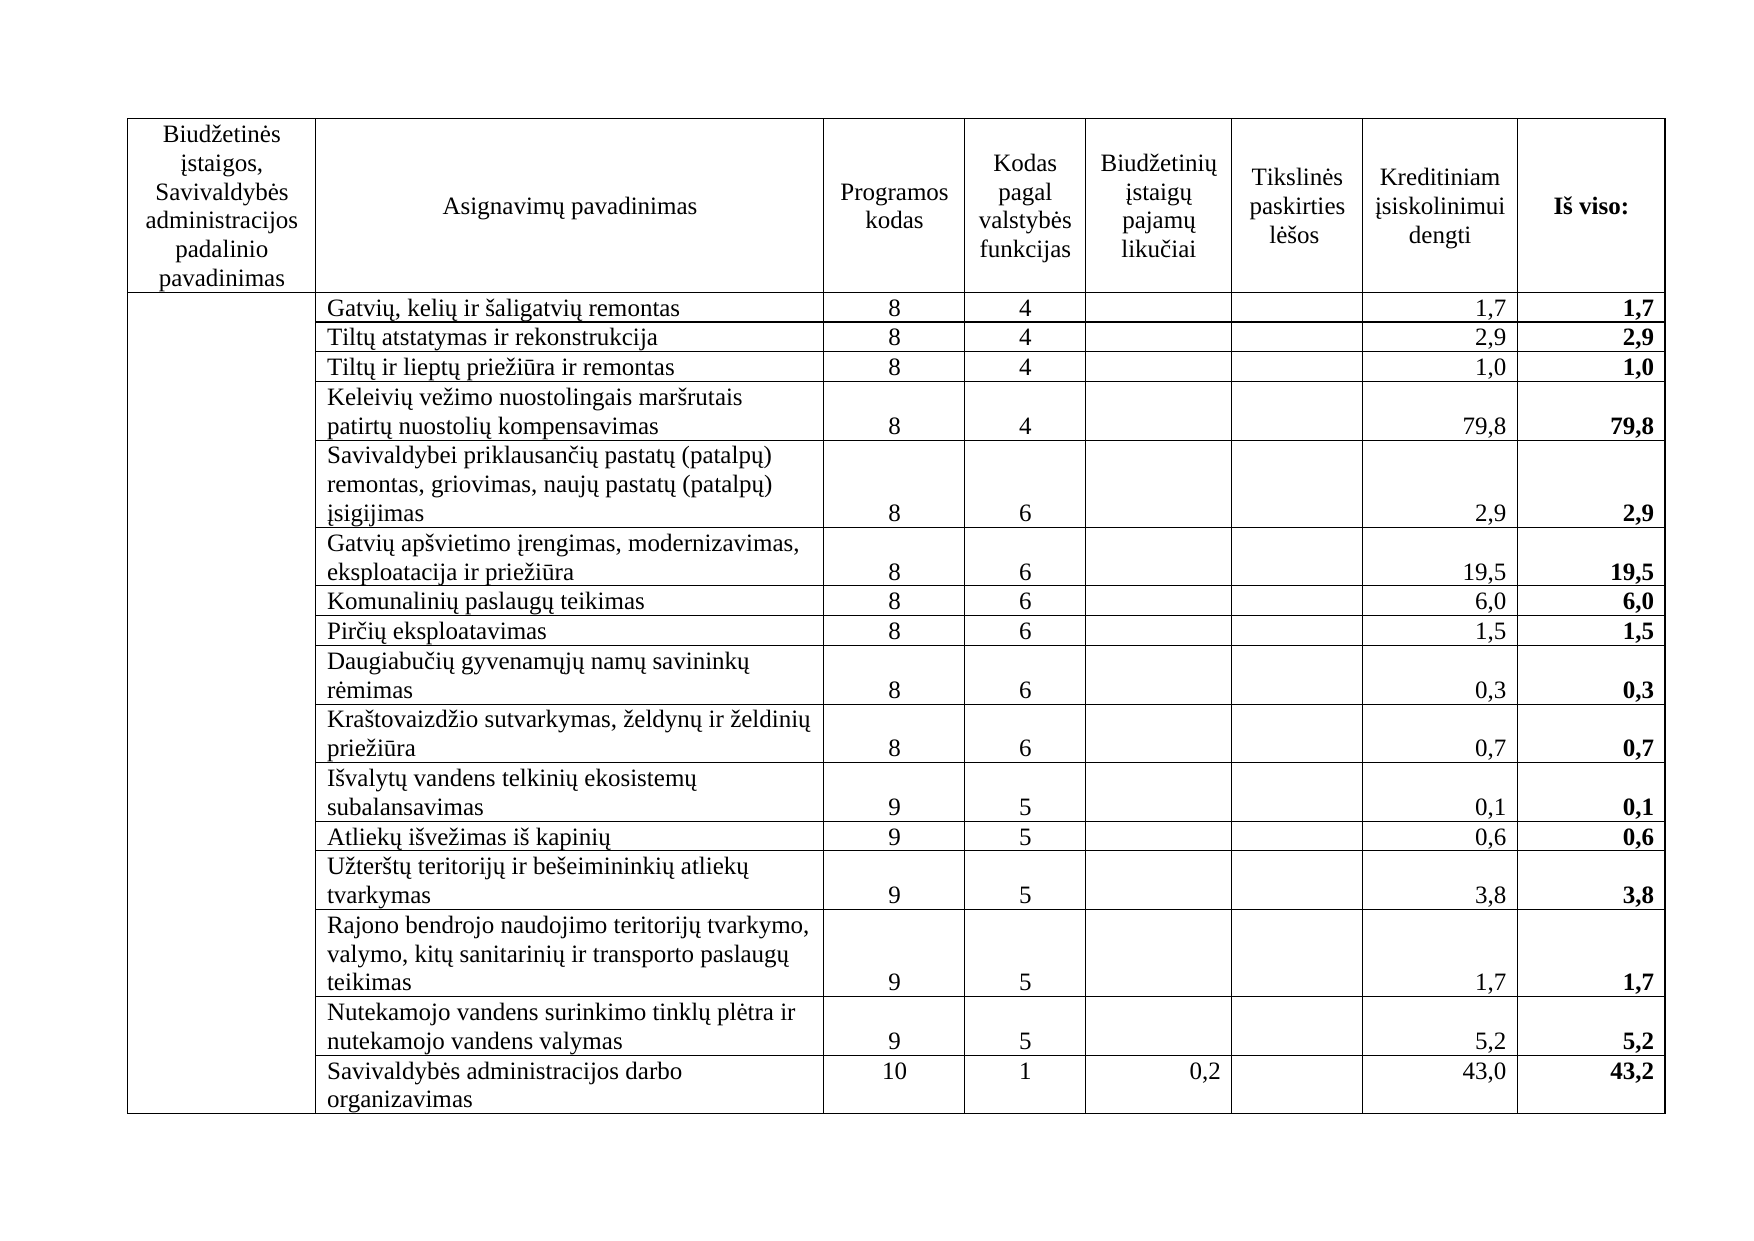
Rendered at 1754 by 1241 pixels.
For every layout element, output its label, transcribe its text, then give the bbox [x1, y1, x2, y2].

table_cell Daugiabučių gyvenamųjų namų savininkų rėmimas [316, 646, 823, 703]
table_cell 10 [824, 1056, 964, 1113]
table_cell [1232, 441, 1362, 527]
table_cell 5 [965, 763, 1085, 821]
table_cell [1232, 646, 1362, 703]
table_cell [1232, 586, 1362, 615]
table_cell 43,2 [1518, 1056, 1664, 1113]
table_cell 8 [824, 441, 964, 527]
table_cell [1086, 616, 1231, 645]
table_cell 0,1 [1363, 763, 1517, 821]
table_cell 6 [965, 528, 1085, 585]
table_cell 9 [824, 851, 964, 909]
table_cell 9 [824, 822, 964, 850]
table_cell [1086, 323, 1231, 351]
table_cell 3,8 [1518, 851, 1664, 909]
table_cell 6 [965, 646, 1085, 703]
table_cell 0,3 [1518, 646, 1664, 703]
table_cell 1 [965, 1056, 1085, 1113]
table_cell 5,2 [1363, 997, 1517, 1055]
table_cell [1232, 323, 1362, 351]
table_cell [1232, 528, 1362, 585]
table_header Tikslinės paskirties lėšos [1232, 119, 1362, 292]
table_cell 5,2 [1518, 997, 1664, 1055]
table_cell [1086, 763, 1231, 821]
table_cell [1232, 851, 1362, 909]
table_cell 8 [824, 293, 964, 321]
table_cell 0,3 [1363, 646, 1517, 703]
table_cell 79,8 [1518, 382, 1664, 439]
table_cell 6 [965, 586, 1085, 615]
table_cell [1232, 293, 1362, 321]
table_cell [1086, 705, 1231, 762]
table_cell 8 [824, 586, 964, 615]
table_header Programos kodas [824, 119, 964, 292]
table_cell 0,7 [1363, 705, 1517, 762]
table_cell [1086, 441, 1231, 527]
table_cell 4 [965, 382, 1085, 439]
table_cell 19,5 [1518, 528, 1664, 585]
table_cell 0,7 [1518, 705, 1664, 762]
table_cell Komunalinių paslaugų teikimas [316, 586, 823, 615]
table_cell [1086, 352, 1231, 381]
table_header Biudžetinės įstaigos, Savivaldybės administracijos padalinio pavadinimas [128, 119, 315, 292]
table_cell [1086, 910, 1231, 996]
table_cell Nutekamojo vandens surinkimo tinklų plėtra ir nutekamojo vandens valymas [316, 997, 823, 1055]
table_cell 0,6 [1363, 822, 1517, 850]
table_cell Keleivių vežimo nuostolingais maršrutais patirtų nuostolių kompensavimas [316, 382, 823, 439]
table_cell Tiltų atstatymas ir rekonstrukcija [316, 323, 823, 351]
table_header Kodas pagal valstybės funkcijas [965, 119, 1085, 292]
table_cell Atliekų išvežimas iš kapinių [316, 822, 823, 850]
table_cell 6 [965, 441, 1085, 527]
table_cell [1232, 997, 1362, 1055]
table_cell 0,2 [1086, 1056, 1231, 1113]
table_cell 6,0 [1518, 586, 1664, 615]
table_cell 1,7 [1363, 293, 1517, 321]
table_cell 2,9 [1518, 323, 1664, 351]
table_cell 79,8 [1363, 382, 1517, 439]
table_cell [1086, 528, 1231, 585]
table_cell 6,0 [1363, 586, 1517, 615]
table_cell 1,5 [1363, 616, 1517, 645]
table_cell 43,0 [1363, 1056, 1517, 1113]
table_cell 8 [824, 528, 964, 585]
table_cell 8 [824, 323, 964, 351]
table_cell 8 [824, 382, 964, 439]
table_cell [1232, 616, 1362, 645]
table_cell 8 [824, 616, 964, 645]
table_cell Gatvių apšvietimo įrengimas, modernizavimas, eksploatacija ir priežiūra [316, 528, 823, 585]
table_cell 4 [965, 323, 1085, 351]
table_cell [1232, 382, 1362, 439]
table_cell 2,9 [1363, 441, 1517, 527]
table_header Kreditiniam įsiskolinimui dengti [1363, 119, 1517, 292]
table_cell 2,9 [1518, 441, 1664, 527]
table_cell [1086, 822, 1231, 850]
table_cell 1,5 [1518, 616, 1664, 645]
table_cell 9 [824, 910, 964, 996]
table_cell Tiltų ir lieptų priežiūra ir remontas [316, 352, 823, 381]
table_cell 3,8 [1363, 851, 1517, 909]
table_cell [1232, 352, 1362, 381]
table_cell [1086, 586, 1231, 615]
table_cell Savivaldybei priklausančių pastatų (patalpų) remontas, griovimas, naujų pastatų (patalpų) įsigijimas [316, 441, 823, 527]
table_cell 5 [965, 910, 1085, 996]
table_header Iš viso: [1518, 119, 1664, 292]
table_cell [1086, 293, 1231, 321]
table_cell [128, 293, 315, 1113]
table_cell [1232, 822, 1362, 850]
table_cell 0,1 [1518, 763, 1664, 821]
table_cell 1,0 [1518, 352, 1664, 381]
table_cell 2,9 [1363, 323, 1517, 351]
table_cell Išvalytų vandens telkinių ekosistemų subalansavimas [316, 763, 823, 821]
table_cell Pirčių eksploatavimas [316, 616, 823, 645]
table_cell 6 [965, 616, 1085, 645]
table_cell Savivaldybės administracijos darbo organizavimas [316, 1056, 823, 1113]
table_cell Užterštų teritorijų ir bešeimininkių atliekų tvarkymas [316, 851, 823, 909]
table_cell [1232, 763, 1362, 821]
table_cell 1,7 [1518, 910, 1664, 996]
table_header Biudžetinių įstaigų pajamų likučiai [1086, 119, 1231, 292]
table_cell 4 [965, 293, 1085, 321]
table_cell 6 [965, 705, 1085, 762]
table_cell Rajono bendrojo naudojimo teritorijų tvarkymo, valymo, kitų sanitarinių ir transporto paslaugų teikimas [316, 910, 823, 996]
table_cell [1086, 851, 1231, 909]
table_cell [1232, 910, 1362, 996]
table_cell 5 [965, 822, 1085, 850]
table_cell 4 [965, 352, 1085, 381]
table_cell [1232, 1056, 1362, 1113]
table_cell 5 [965, 851, 1085, 909]
table_cell 8 [824, 646, 964, 703]
table_cell 1,0 [1363, 352, 1517, 381]
table_cell 8 [824, 705, 964, 762]
table_cell 9 [824, 997, 964, 1055]
table_cell 19,5 [1363, 528, 1517, 585]
table_cell 1,7 [1518, 293, 1664, 321]
table_cell 9 [824, 763, 964, 821]
table_cell [1086, 382, 1231, 439]
table_cell [1086, 646, 1231, 703]
table_header Asignavimų pavadinimas [316, 119, 823, 292]
table_cell 8 [824, 352, 964, 381]
table_cell [1232, 705, 1362, 762]
table_cell Kraštovaizdžio sutvarkymas, želdynų ir želdinių priežiūra [316, 705, 823, 762]
table_cell 1,7 [1363, 910, 1517, 996]
table_cell Gatvių, kelių ir šaligatvių remontas [316, 293, 823, 321]
table_cell 0,6 [1518, 822, 1664, 850]
table_cell [1086, 997, 1231, 1055]
table_cell 5 [965, 997, 1085, 1055]
